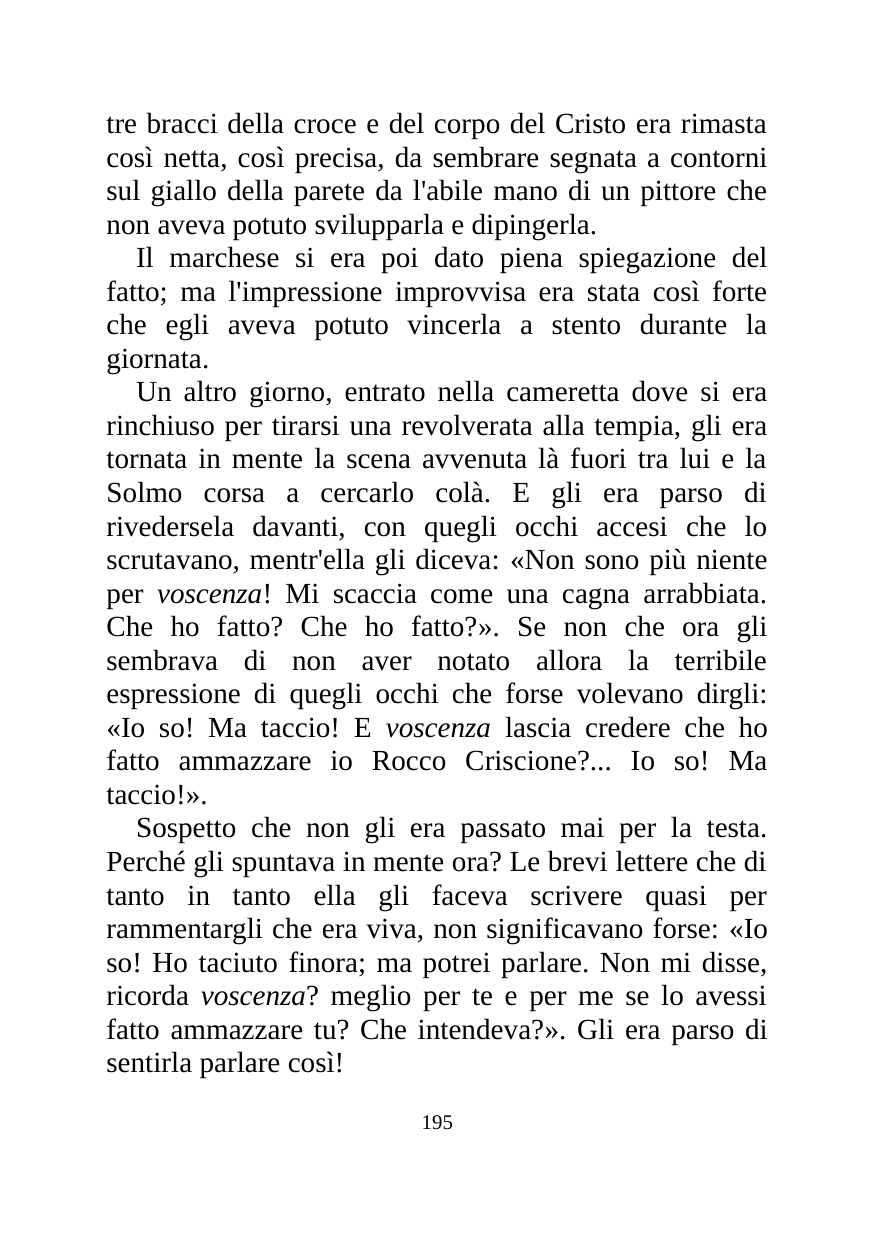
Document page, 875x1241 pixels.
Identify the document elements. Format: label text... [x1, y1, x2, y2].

text Un altro giorno, entrato nella cameretta dove si era rinchiuso per tirarsi una revolverata alla tempia, gli era tornata in mente la scena avvenuta là fuori tra lui e la Solmo corsa a cercarlo colà. E gli era parso di rivedersela davanti, con quegli occhi accesi che lo scrutavano, mentr'ella gli diceva: «Non sono più niente per voscenza! Mi scaccia come una cagna arrabbiata. Che ho fatto? Che ho fatto?». Se non che ora gli sembrava di non aver notato allora la terribile espressione di quegli occhi che forse volevano dirgli: «Io so! Ma taccio! E voscenza lascia credere che ho fatto ammazzare io Rocco Criscione?... Io so! Ma taccio!». [106, 374, 768, 811]
text Il marchese si era poi dato piena spiegazione del fatto; ma l'impressione improvvisa era stata così forte che egli aveva potuto vincerla a stento durante la giornata. [106, 240, 768, 374]
text Sospetto che non gli era passato mai per la testa. Perché gli spuntava in mente ora? Le brevi lettere che di tanto in tanto ella gli faceva scrivere quasi per rammentargli che era viva, non significavano forse: «Io so! Ho taciuto finora; ma potrei parlare. Non mi disse, ricorda voscenza? meglio per te e per me se lo avessi fatto ammazzare tu? Che intendeva?». Gli era parso di sentirla parlare così! [106, 811, 768, 1079]
text tre bracci della croce e del corpo del Cristo era rimasta così netta, così precisa, da sembrare segnata a contorni sul giallo della parete da l'abile mano di un pittore che non aveva potuto svilupparla e dipingerla. [106, 106, 768, 240]
